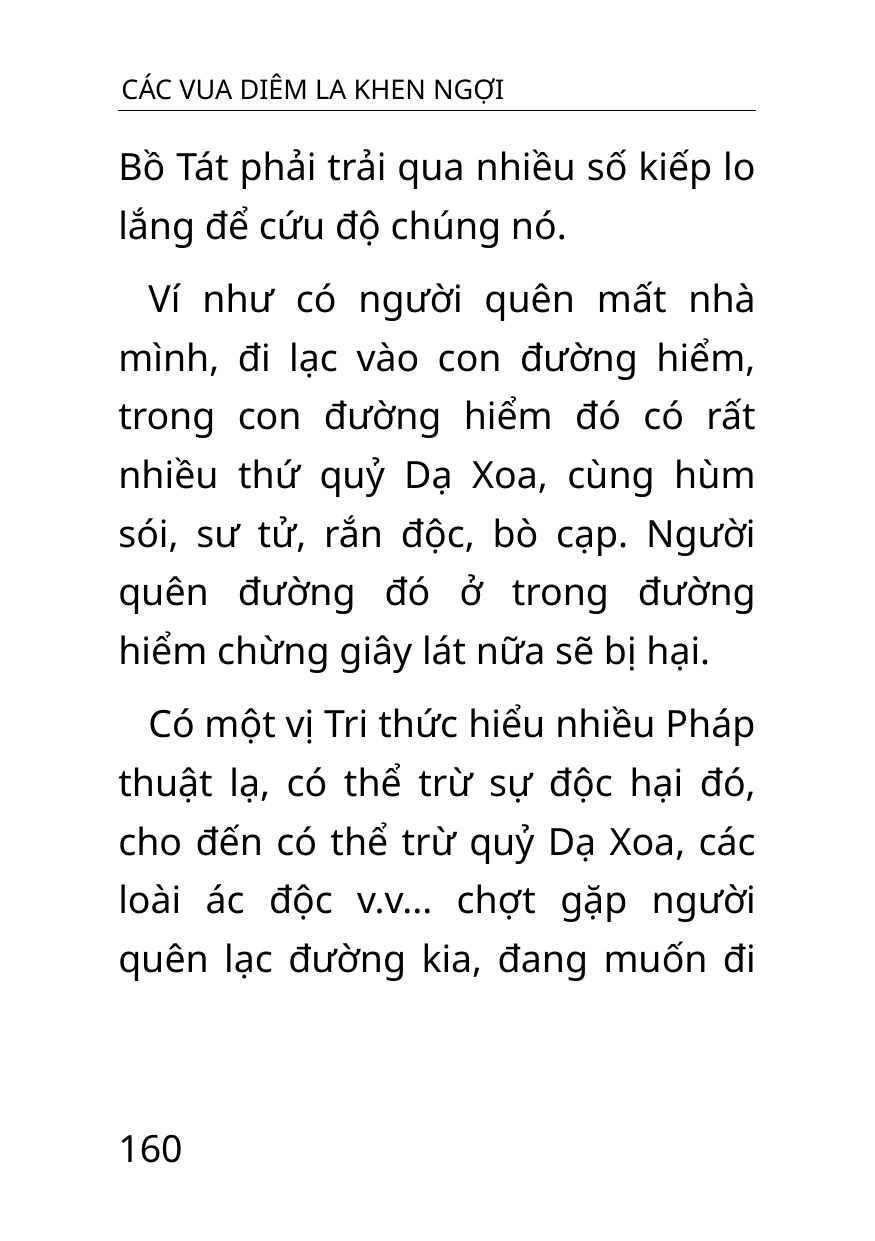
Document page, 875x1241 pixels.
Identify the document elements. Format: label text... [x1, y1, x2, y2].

text Bồ Tát phải trải qua nhiều số kiếp lo lắng để cứu độ chúng nó. [118, 141, 756, 250]
text Có một vị Tri thức hiểu nhiều Pháp thuật lạ, có thể trừ sự độc hại đó, cho đến có thể trừ quỷ Dạ Xoa, các loài ác độc v.v... chợt gặp người quên lạc đường kia, đang muốn đi [118, 697, 756, 983]
text Ví như có người quên mất nhà mình, đi lạc vào con đường hiểm, trong con đường hiểm đó có rất nhiều thứ quỷ Dạ Xoa, cùng hùm sói, sư tử, rắn độc, bò cạp. Người quên đường đó ở trong đường hiểm chừng giây lát nữa sẽ bị hại. [118, 272, 756, 675]
